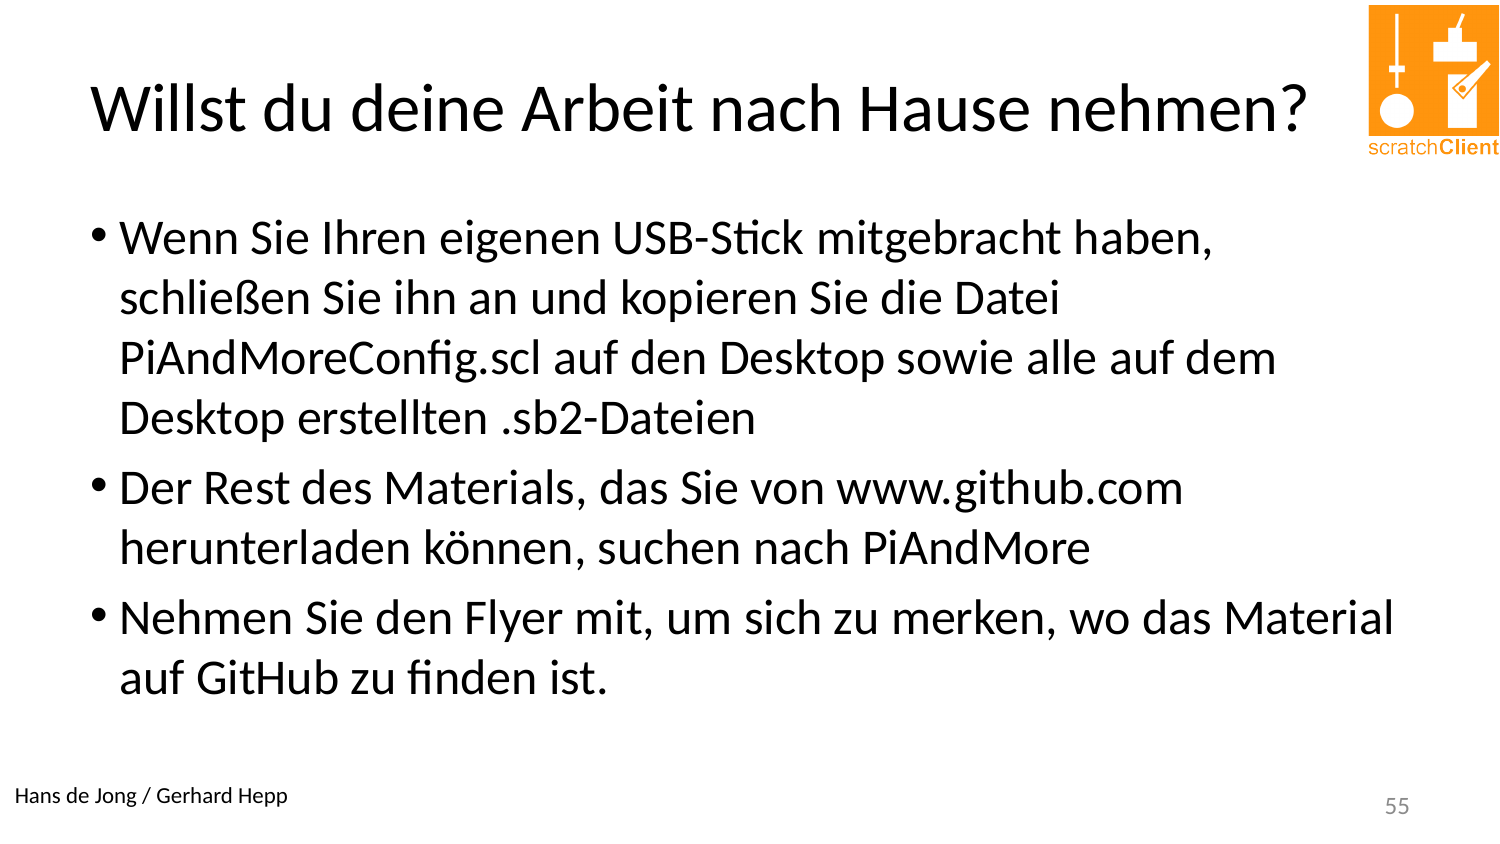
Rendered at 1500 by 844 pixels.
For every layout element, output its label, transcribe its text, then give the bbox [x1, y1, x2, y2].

slide_number [1340, 782, 1425, 827]
picture [1366, 5, 1500, 160]
title Willst du deine Arbeit nach Hause nehmen? [75, 33, 1425, 175]
list Wenn Sie Ihren eigenen USB-Stick mitgebracht haben, schließen Sie ihn an und kopieren Sie die Datei PiAndMoreConfig.scl auf den Desktop sowie alle auf dem Desktop erstellten .sb2-Dateien Der Rest des Materials, das Sie von www.github.com herunterladen können, suchen nach PiAndMore Nehmen Sie den Flyer mit, um sich zu merken, wo das Material auf GitHub zu finden ist. [75, 196, 1425, 754]
